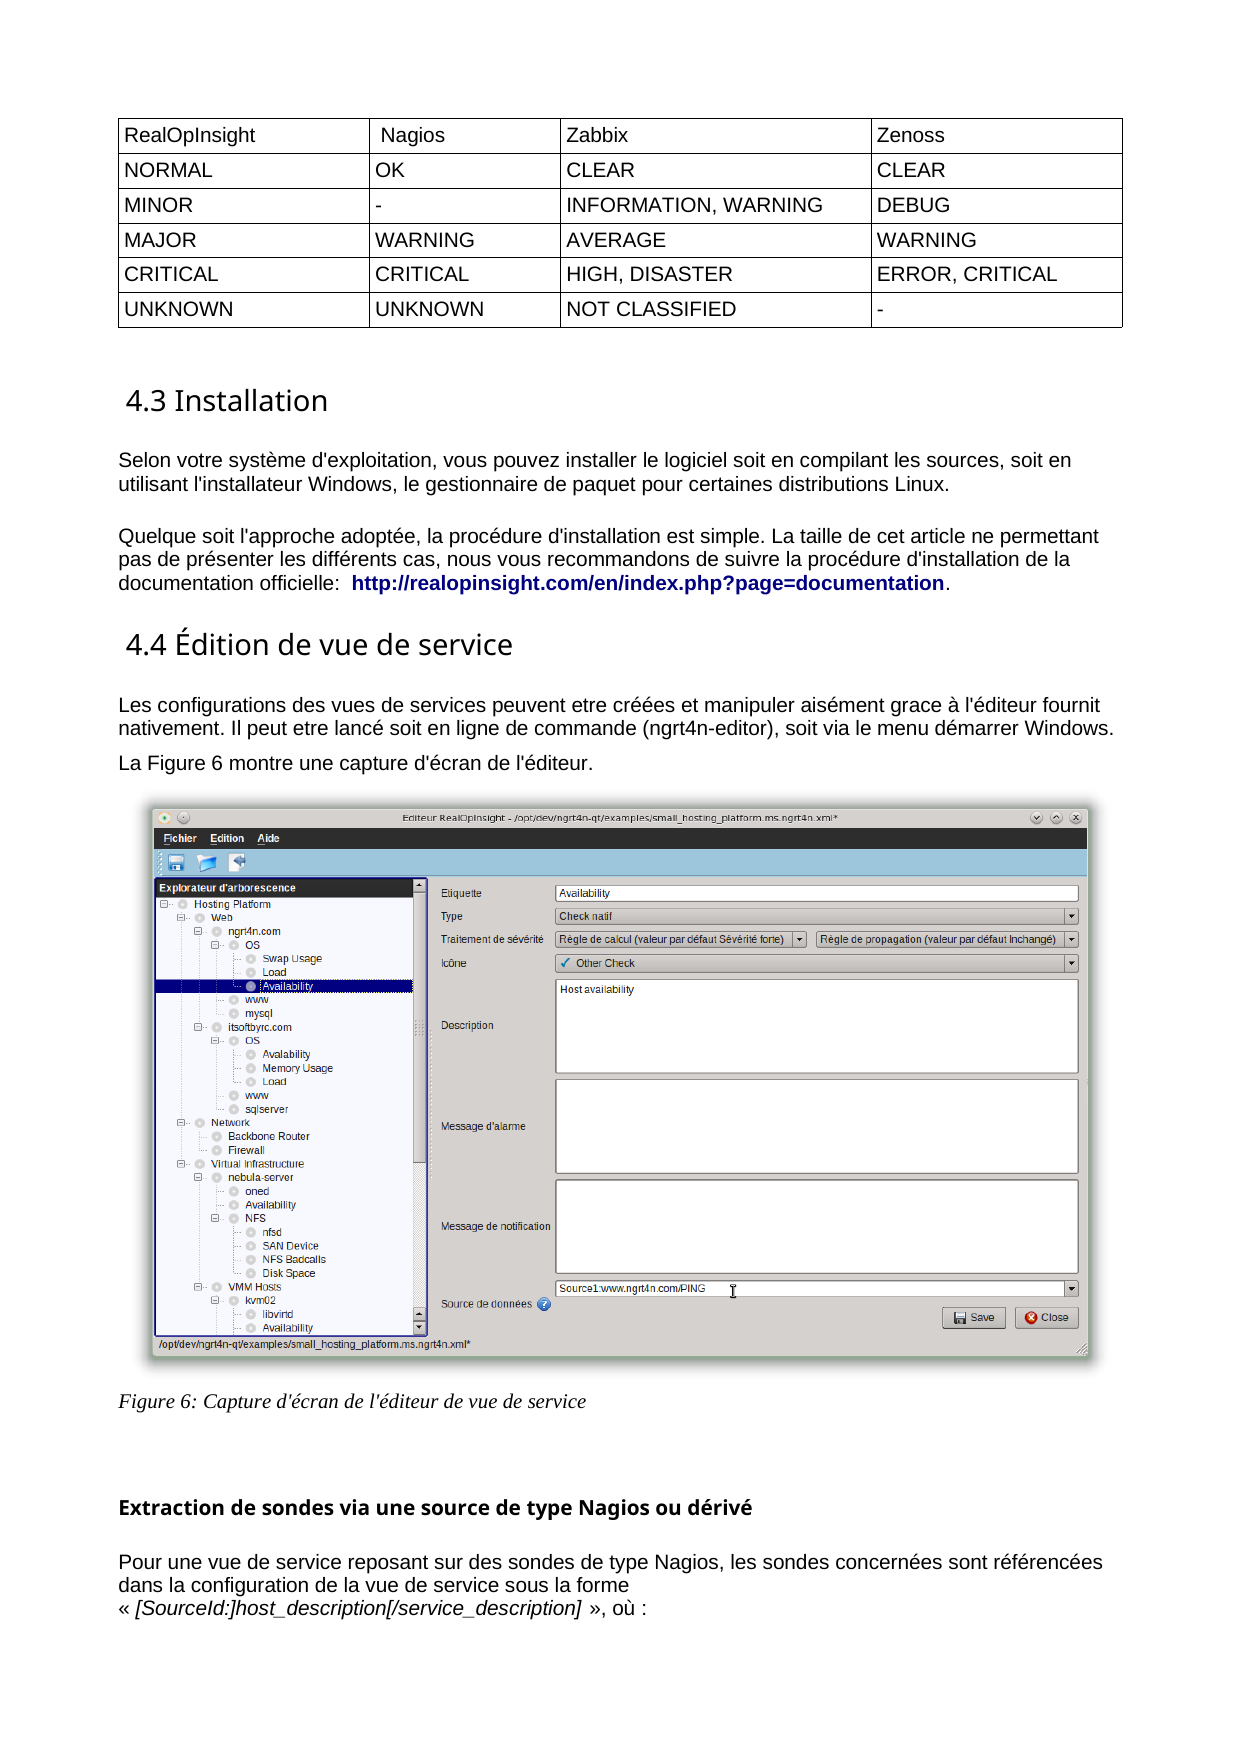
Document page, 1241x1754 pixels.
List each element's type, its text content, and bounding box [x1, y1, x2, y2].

table_header RealOpInsight [119, 119, 369, 153]
text Figure 6: Capture d'écran de l'éditeur de vue de service [118, 1390, 1122, 1413]
table_cell HIGH, DISASTER [561, 258, 871, 292]
table_cell CRITICAL [370, 258, 560, 292]
table_header Nagios [370, 119, 560, 153]
table_cell OK [370, 154, 560, 188]
table_cell ERROR, CRITICAL [872, 258, 1122, 292]
table_header Zabbix [561, 119, 871, 153]
subtitle Édition de vue de service [118, 624, 1122, 664]
table_cell UNKNOWN [370, 293, 560, 327]
table_cell CLEAR [872, 154, 1122, 188]
table_cell MAJOR [119, 224, 369, 257]
subtitle Installation [118, 380, 1122, 419]
table_cell INFORMATION, WARNING [561, 189, 871, 223]
table_cell NORMAL [119, 154, 369, 188]
table_header Zenoss [872, 119, 1122, 153]
table_cell MINOR [119, 189, 369, 223]
text Les configurations des vues de services peuvent etre créées et manipuler aisément grace à l'éditeur fournit nativement. Il peut etre lancé soit en ligne de commande (ngrt4n-editor), soit via le menu démarrer Windows. [118, 693, 1122, 740]
table_cell - [872, 293, 1122, 327]
text Quelque soit l'approche adoptée, la procédure d'installation est simple. La taille de cet article ne permettant pas de présenter les différents cas, nous vous recommandons de suivre la procédure d'installation de la documentation officielle: http://realopinsight.com/en/index.php?page=documentation. [118, 525, 1122, 594]
text Pour une vue de service reposant sur des sondes de type Nagios, les sondes concernées sont référencées dans la configuration de la vue de service sous la forme « [SourceId:]host_description[/service_description] », où : [118, 1550, 1122, 1620]
table_cell NOT CLASSIFIED [561, 293, 871, 327]
table_cell AVERAGE [561, 224, 871, 257]
table_cell - [370, 189, 560, 223]
subtitle Extraction de sondes via une source de type Nagios ou dérivé [118, 1493, 1122, 1521]
text La Figure 6 montre une capture d'écran de l'éditeur. [118, 752, 1122, 775]
table_cell DEBUG [872, 189, 1122, 223]
table_cell WARNING [872, 224, 1122, 257]
picture [118, 775, 1122, 1390]
table_cell UNKNOWN [119, 293, 369, 327]
table_cell CRITICAL [119, 258, 369, 292]
text Selon votre système d'exploitation, vous pouvez installer le logiciel soit en compilant les sources, soit en utilisant l'installateur Windows, le gestionnaire de paquet pour certaines distributions Linux. [118, 449, 1122, 495]
table_cell WARNING [370, 224, 560, 257]
table_cell CLEAR [561, 154, 871, 188]
